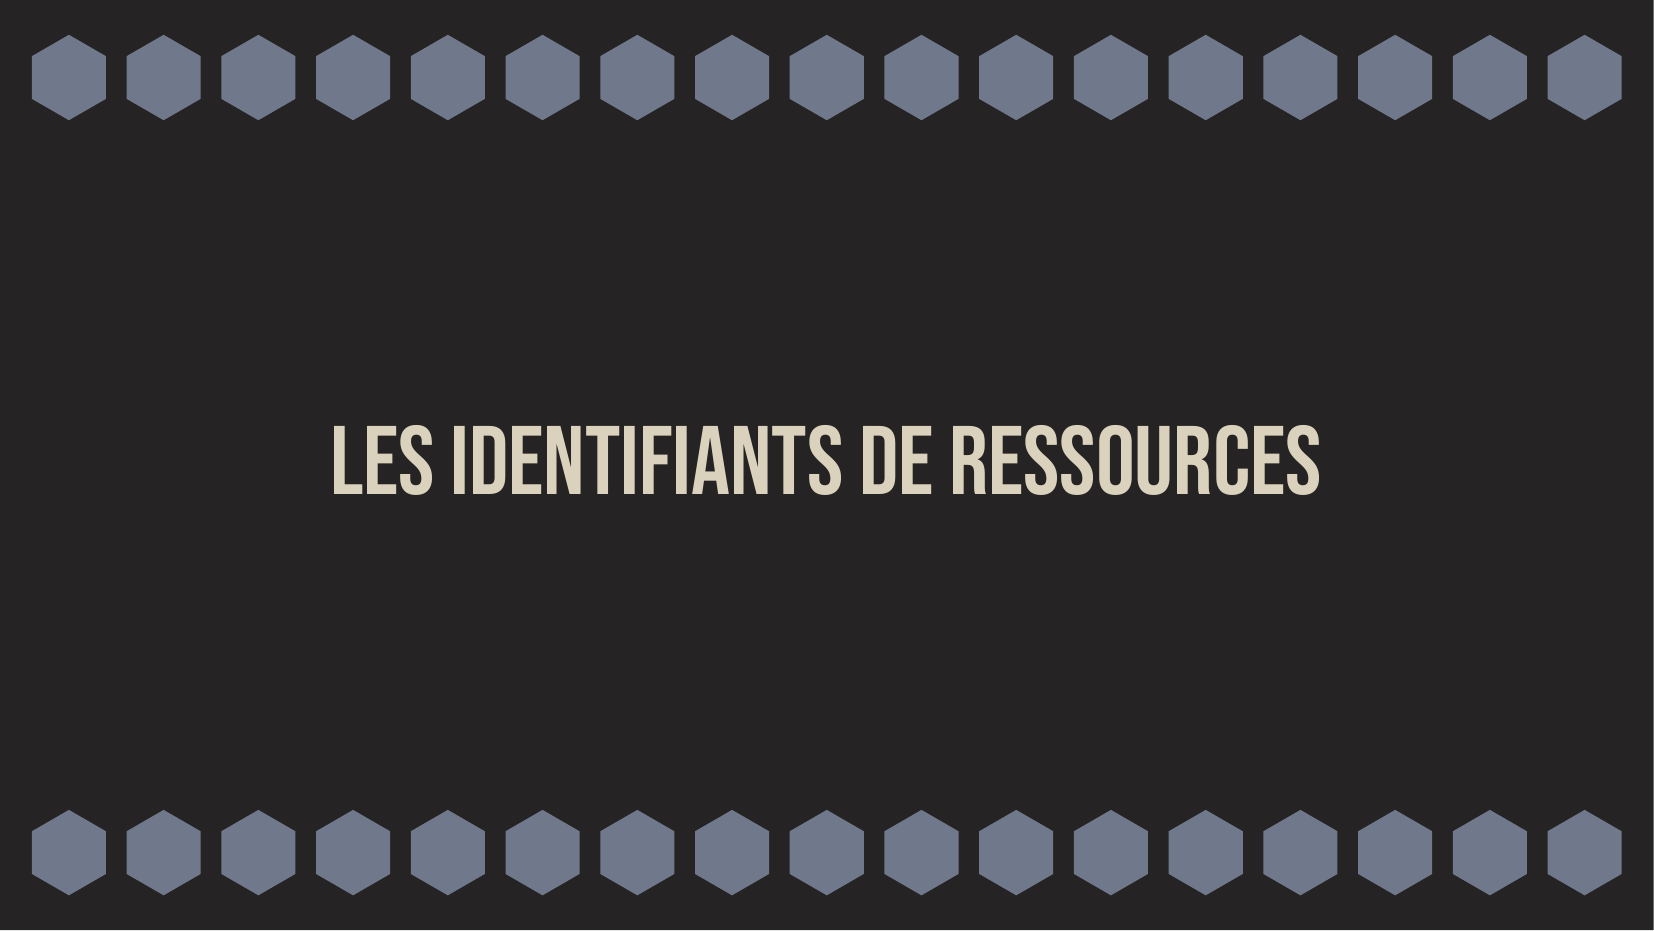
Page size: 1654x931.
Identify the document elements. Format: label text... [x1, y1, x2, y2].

title Les identifiants de ressources [67, 150, 1586, 781]
